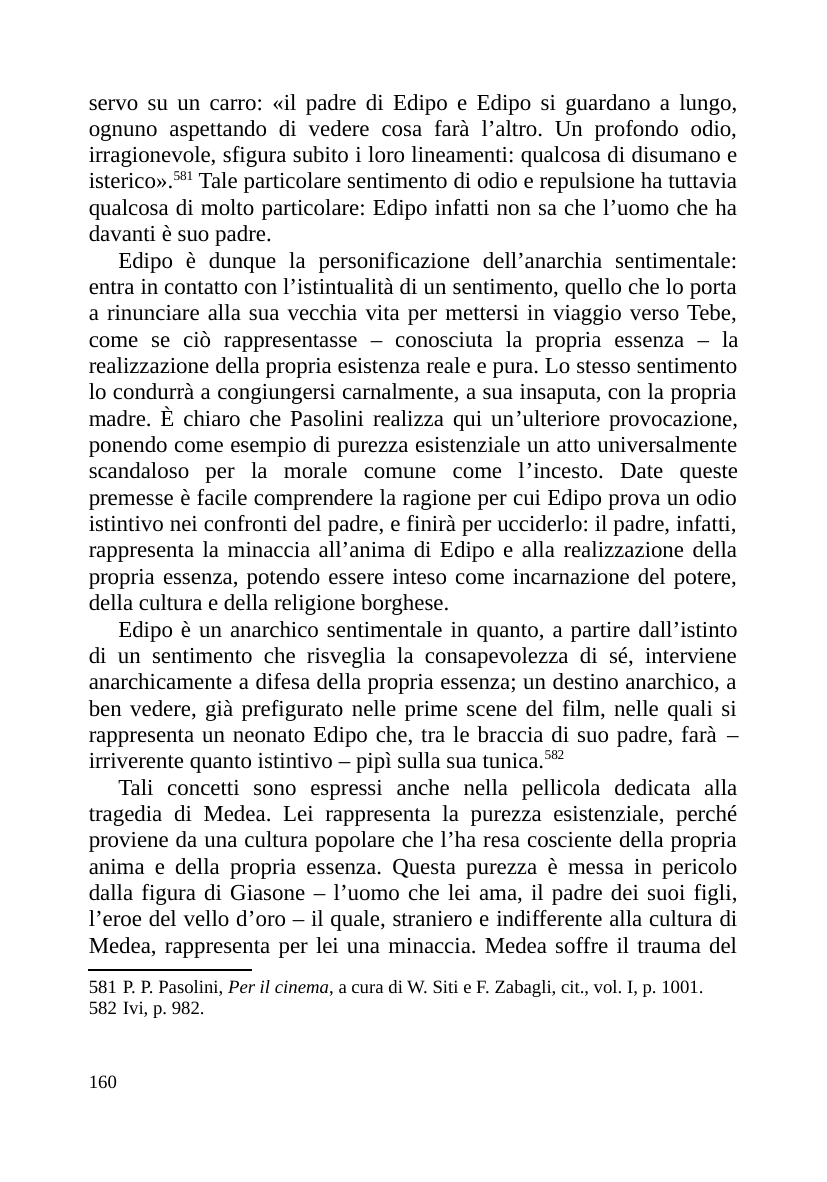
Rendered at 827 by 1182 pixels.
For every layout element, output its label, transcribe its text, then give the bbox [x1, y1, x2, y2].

text Ivi, p. 982. [88, 997, 738, 1019]
text Edipo è dunque la personificazione dell’anarchia sentimentale: entra in contatto con l’istintualità di un sentimento, quello che lo porta a rinunciare alla sua vecchia vita per mettersi in viaggio verso Tebe, come se ciò rappresentasse – conosciuta la propria essenza ‒ la realizzazione della propria esistenza reale e pura. Lo stesso sentimento lo condurrà a congiungersi carnalmente, a sua insaputa, con la propria madre. È chiaro che Pasolini realizza qui un’ulteriore provocazione, ponendo come esempio di purezza esistenziale un atto universalmente scandaloso per la morale comune come l’incesto. Date queste premesse è facile comprendere la ragione per cui Edipo prova un odio istintivo nei confronti del padre, e finirà per ucciderlo: il padre, infatti, rappresenta la minaccia all’anima di Edipo e alla realizzazione della propria essenza, potendo essere inteso come incarnazione del potere, della cultura e della religione borghese. [88, 247, 738, 616]
text Edipo è un anarchico sentimentale in quanto, a partire dall’istinto di un sentimento che risveglia la consapevolezza di sé, interviene anarchicamente a difesa della propria essenza; un destino anarchico, a ben vedere, già prefigurato nelle prime scene del film, nelle quali si rappresenta un neonato Edipo che, tra le braccia di suo padre, farà ‒ irriverente quanto istintivo ‒ pipì sulla sua tunica. [88, 616, 738, 774]
text Tali concetti sono espressi anche nella pellicola dedicata alla tragedia di Medea. Lei rappresenta la purezza esistenziale, perché proviene da una cultura popolare che l’ha resa cosciente della propria anima e della propria essenza. Questa purezza è messa in pericolo dalla figura di Giasone ‒ l’uomo che lei ama, il padre dei suoi figli, l’eroe del vello d’oro ‒ il quale, straniero e indifferente alla cultura di Medea, rappresenta per lei una minaccia. Medea soffre il trauma del [88, 774, 738, 958]
text P. P. Pasolini, Per il cinema, a cura di W. Siti e F. Zabagli, cit., vol. I, p. 1001. [88, 976, 738, 997]
text servo su un carro: «il padre di Edipo e Edipo si guardano a lungo, ognuno aspettando di vedere cosa farà l’altro. Un profondo odio, irragionevole, sfigura subito i loro lineamenti: qualcosa di disumano e isterico». Tale particolare sentimento di odio e repulsione ha tuttavia qualcosa di molto particolare: Edipo infatti non sa che l’uomo che ha davanti è suo padre. [88, 88, 738, 247]
